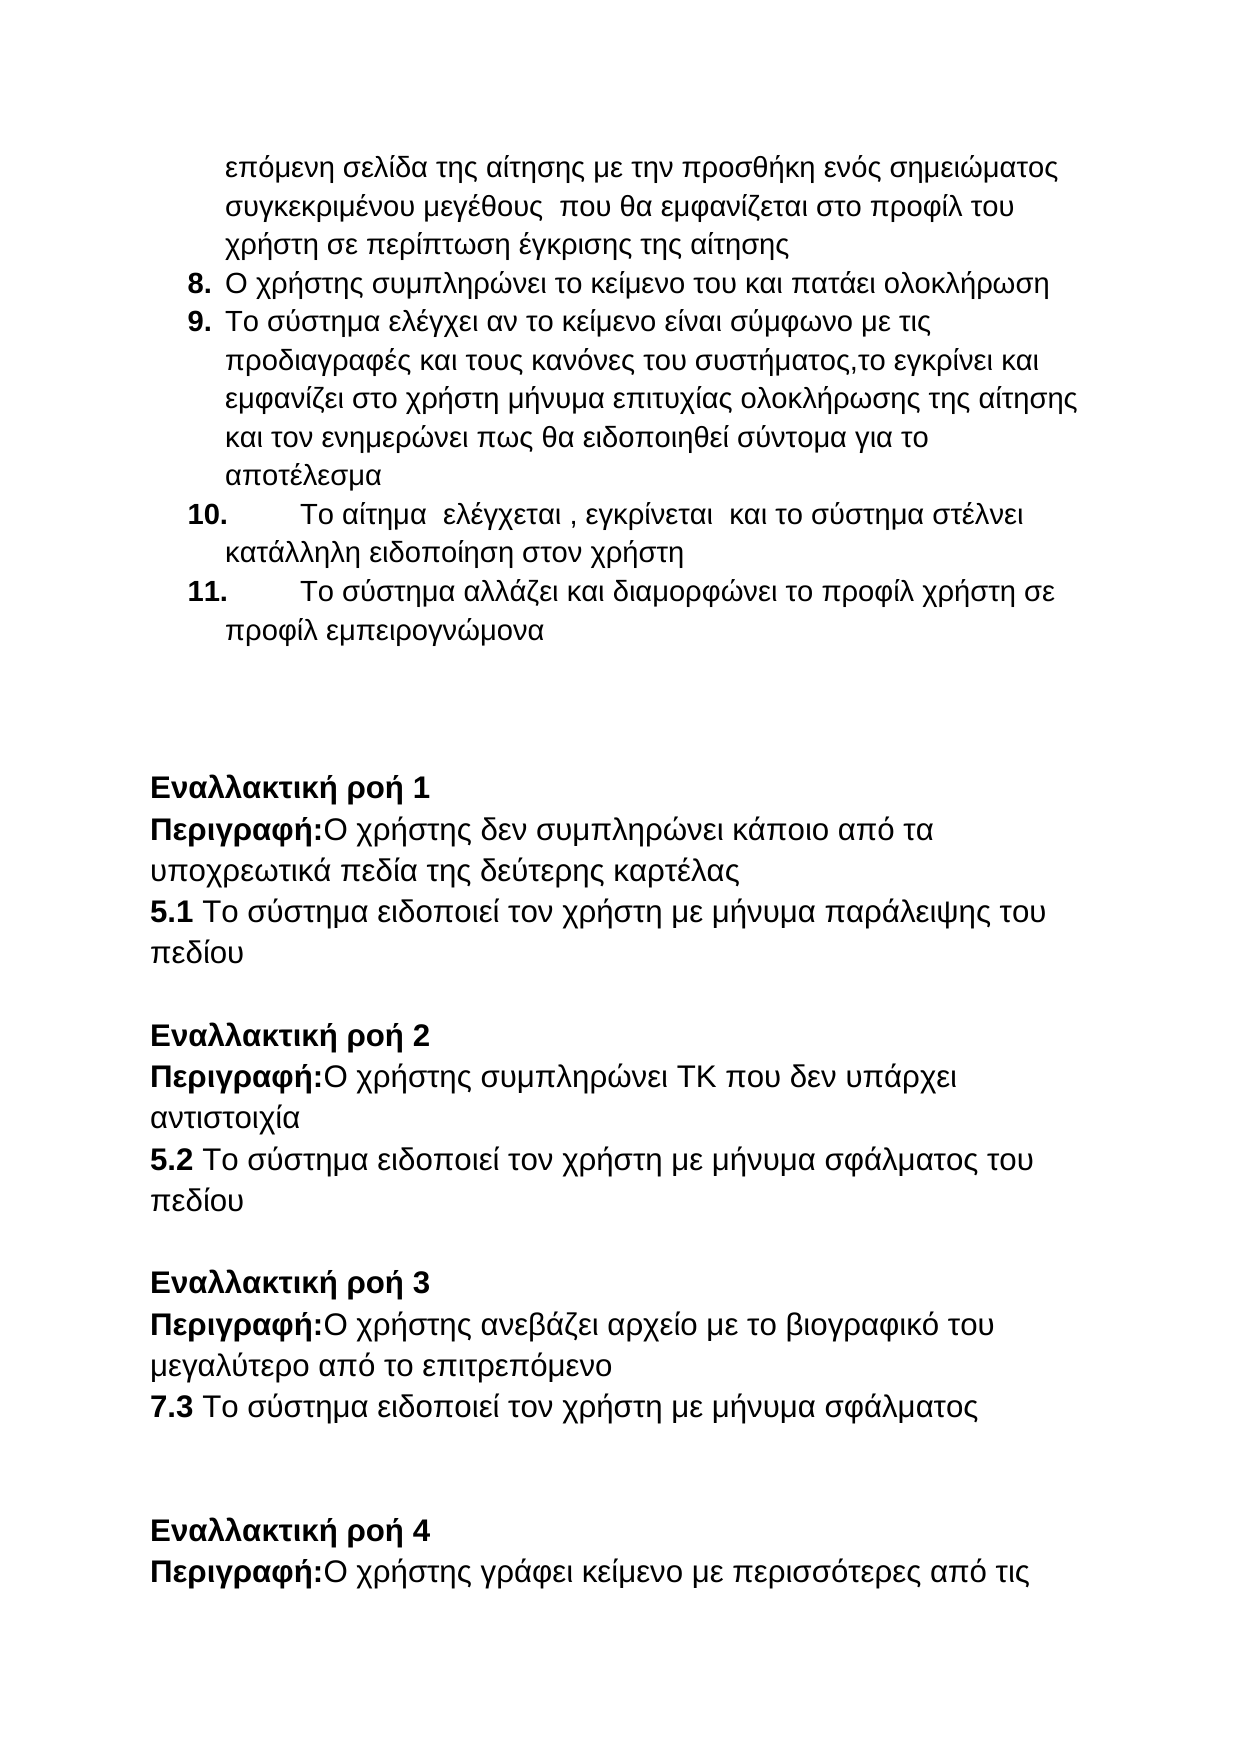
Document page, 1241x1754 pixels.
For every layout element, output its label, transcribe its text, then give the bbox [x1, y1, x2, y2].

list Ο χρήστης συμπληρώνει το κείμενο του και πατάει ολοκλήρωση [187, 266, 1090, 299]
text 7.3 Το σύστημα ειδοποιεί τον χρήστη με μήνυμα σφάλματος [150, 1388, 1090, 1424]
text Περιγραφή:Ο χρήστης δεν συμπληρώνει κάποιο από τα υποχρεωτικά πεδία της δεύτερης καρτέλας [150, 811, 1090, 888]
text Εναλλακτική ροή 2 [150, 1017, 1090, 1053]
list Το αίτημα ελέγχεται , εγκρίνεται και το σύστημα στέλνει κατάλληλη ειδοποίηση στον χρήστη [187, 497, 1090, 569]
text Περιγραφή:Ο χρήστης γράφει κείμενο με περισσότερες από τις [150, 1553, 1090, 1589]
list Το σύστημα αλλάζει και διαμορφώνει το προφίλ χρήστη σε προφίλ εμπειρογνώμονα [187, 574, 1090, 646]
text Περιγραφή:Ο χρήστης συμπληρώνει ΤΚ που δεν υπάρχει αντιστοιχία [150, 1058, 1090, 1135]
text Εναλλακτική ροή 1 [150, 769, 1090, 805]
text Εναλλακτική ροή 3 [150, 1264, 1090, 1300]
text Εναλλακτική ροή 4 [150, 1512, 1090, 1548]
list Το σύστημα ελέγχει αν το κείμενο είναι σύμφωνο με τις προδιαγραφές και τους κανόνες του συστήματος,το εγκρίνει και εμφανίζει στο χρήστη μήνυμα επιτυχίας ολοκλήρωσης της αίτησης και τον ενημερώνει πως θα ειδοποιηθεί σύντομα για το αποτέλεσμα [187, 304, 1090, 492]
list επόμενη σελίδα της αίτησης με την προσθήκη ενός σημειώματος συγκεκριμένου μεγέθους που θα εμφανίζεται στο προφίλ του χρήστη σε περίπτωση έγκρισης της αίτησης [187, 150, 1090, 261]
text 5.1 Το σύστημα ειδοποιεί τον χρήστη με μήνυμα παράλειψης του πεδίου [150, 893, 1090, 970]
text Περιγραφή:Ο χρήστης ανεβάζει αρχείο με το βιογραφικό του μεγαλύτερο από το επιτρεπόμενο [150, 1306, 1090, 1383]
text 5.2 Το σύστημα ειδοποιεί τον χρήστη με μήνυμα σφάλματος του πεδίου [150, 1141, 1090, 1218]
